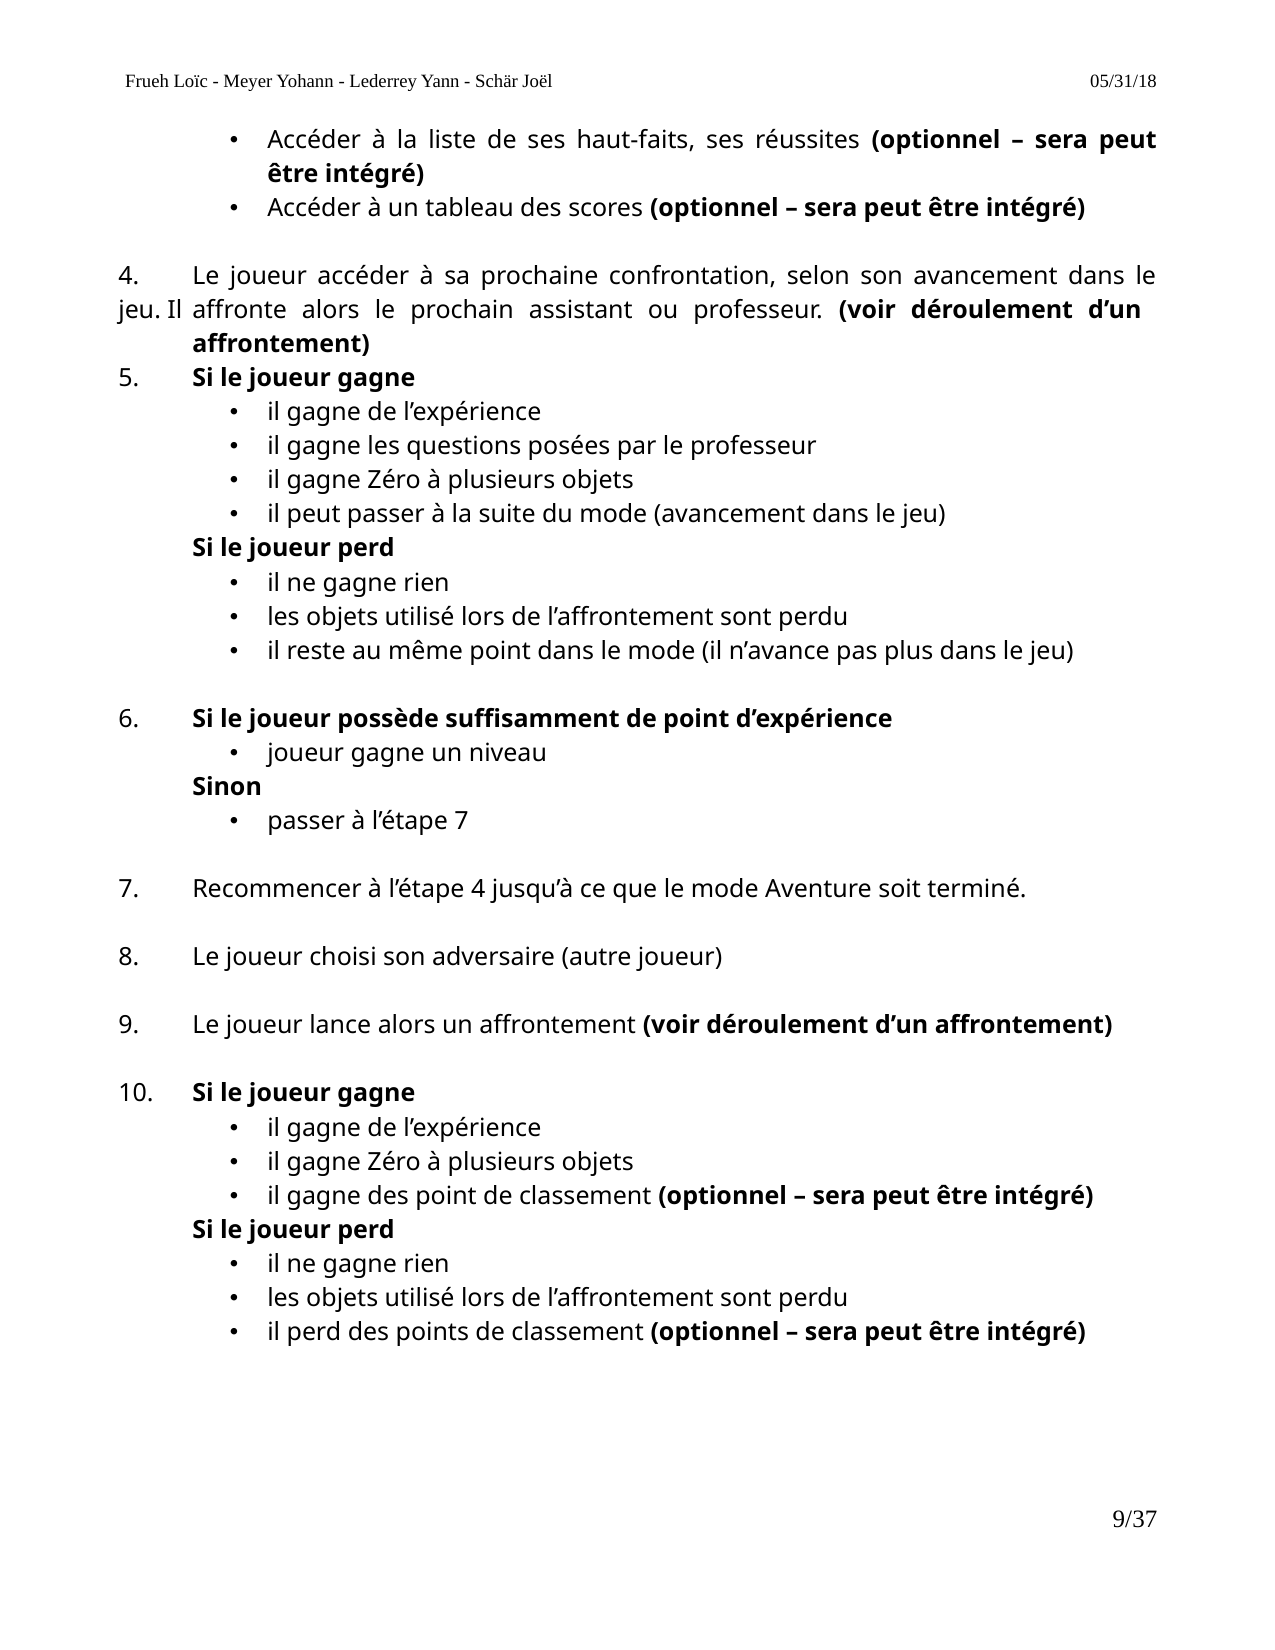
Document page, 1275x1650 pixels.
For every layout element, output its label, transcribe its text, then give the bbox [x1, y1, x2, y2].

text 10. Si le joueur gagne [118, 1075, 1157, 1109]
text 6. Si le joueur possède suffisamment de point d’expérience [118, 700, 1157, 734]
list il reste au même point dans le mode (il n’avance pas plus dans le jeu) [229, 632, 1157, 666]
list il gagne Zéro à plusieurs objets [229, 1143, 1157, 1177]
text Si le joueur perd [118, 1211, 1157, 1245]
text 7. Recommencer à l’étape 4 jusqu’à ce que le mode Aventure soit terminé. [118, 871, 1157, 905]
text Si le joueur perd [118, 530, 1157, 564]
list joueur gagne un niveau [229, 734, 1157, 768]
list il gagne les questions posées par le professeur [229, 428, 1157, 462]
text 8. Le joueur choisi son adversaire (autre joueur) [118, 939, 1157, 973]
list il ne gagne rien [229, 564, 1157, 598]
list Accéder à la liste de ses haut-faits, ses réussites (optionnel – sera peut être intégré) [229, 121, 1157, 189]
list il gagne Zéro à plusieurs objets [229, 462, 1157, 496]
text Sinon [118, 768, 1157, 803]
list passer à l’étape 7 [229, 803, 1157, 837]
list Accéder à un tableau des scores (optionnel – sera peut être intégré) [229, 189, 1157, 223]
list les objets utilisé lors de l’affrontement sont perdu [229, 598, 1157, 632]
text 9. Le joueur lance alors un affrontement (voir déroulement d’un affrontement) [118, 1007, 1157, 1041]
list il peut passer à la suite du mode (avancement dans le jeu) [229, 496, 1157, 530]
list il gagne des point de classement (optionnel – sera peut être intégré) [229, 1177, 1157, 1211]
text 4. Le joueur accéder à sa prochaine confrontation, selon son avancement dans le jeu. Il affronte alors le prochain assistant ou professeur. (voir déroulement d’un affrontement) [118, 258, 1157, 360]
list les objets utilisé lors de l’affrontement sont perdu [229, 1279, 1157, 1313]
list il perd des points de classement (optionnel – sera peut être intégré) [229, 1313, 1157, 1348]
text 5. Si le joueur gagne [118, 360, 1157, 394]
list il gagne de l’expérience [229, 1109, 1157, 1143]
list il gagne de l’expérience [229, 394, 1157, 428]
list il ne gagne rien [229, 1245, 1157, 1279]
